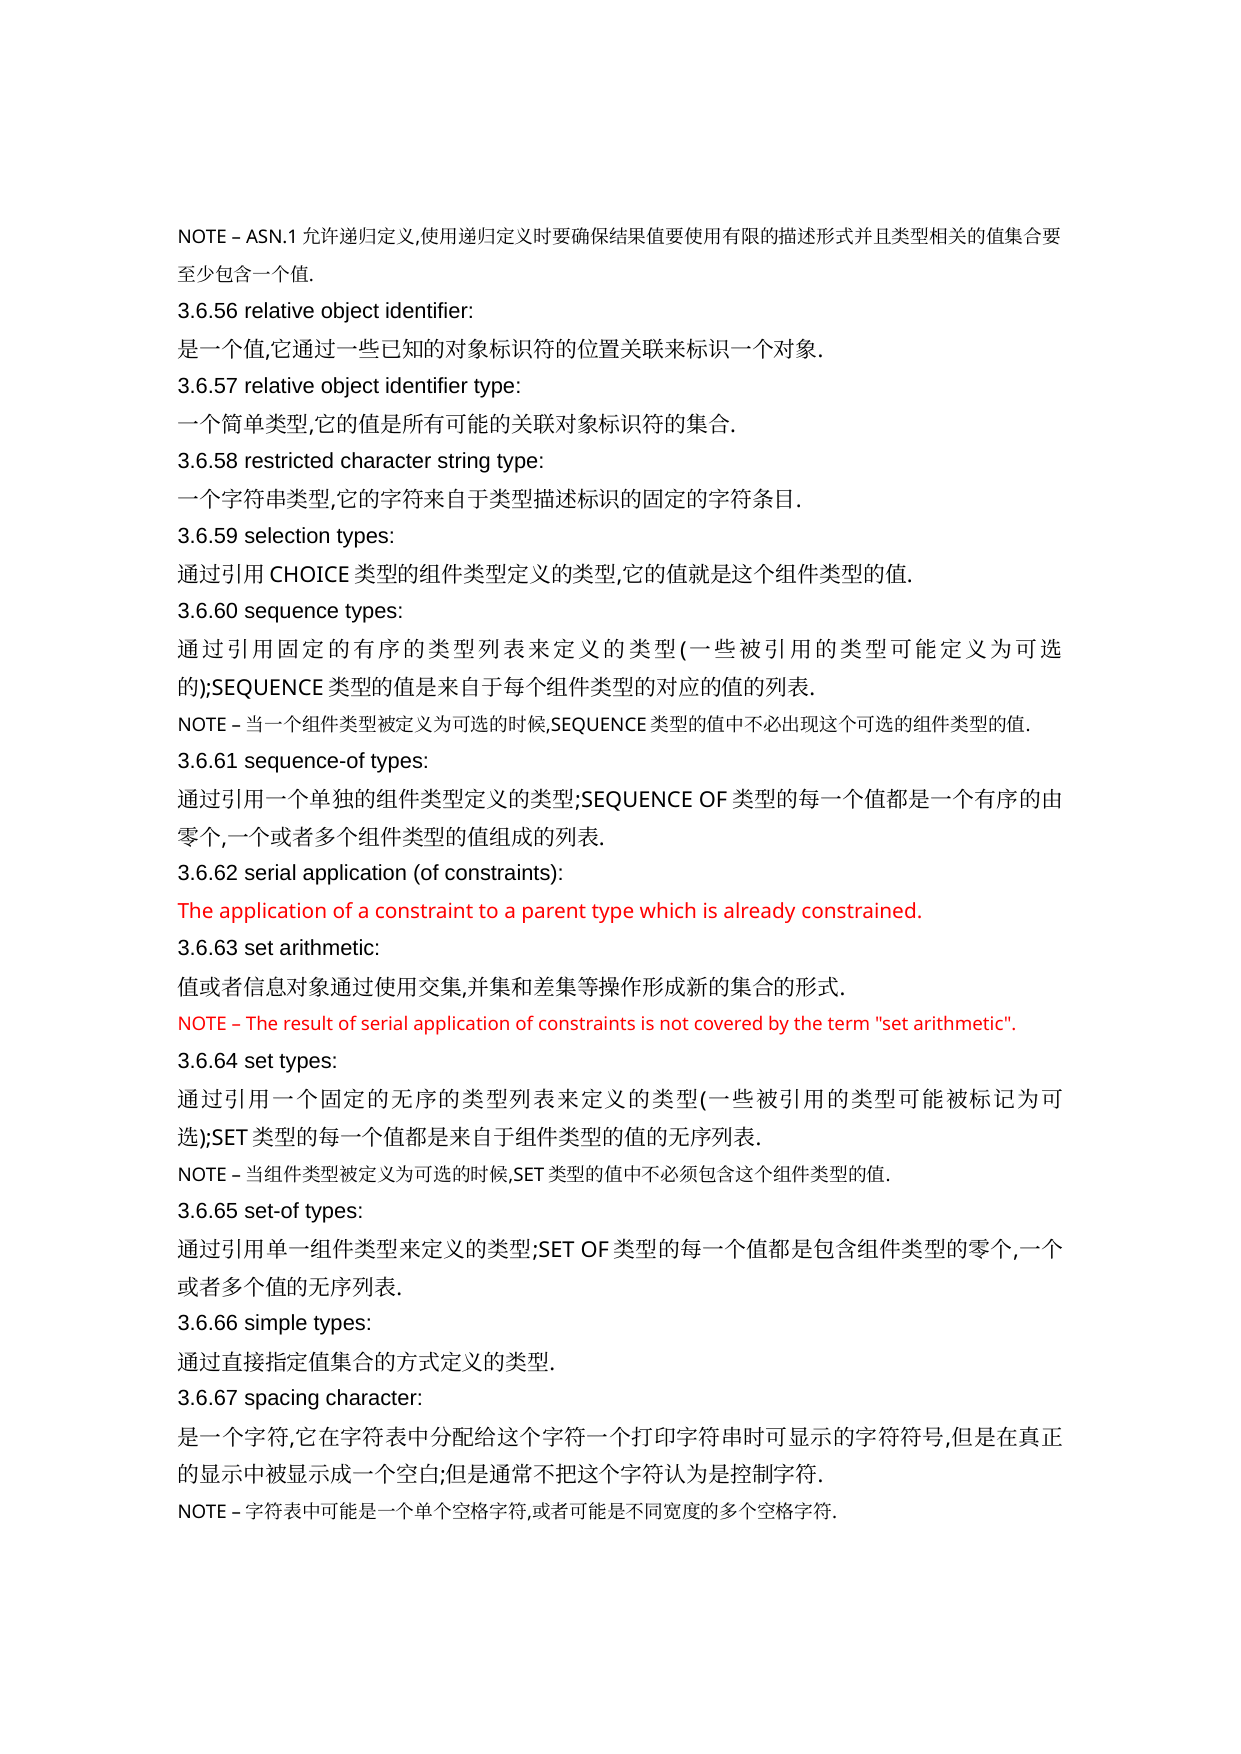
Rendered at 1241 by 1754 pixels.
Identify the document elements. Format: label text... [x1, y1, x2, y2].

text 通过直接指定值集合的方式定义的类型. [177, 1342, 1063, 1379]
text The application of a constraint to a parent type which is already constrained. [177, 892, 1063, 929]
subtitle 3.6.59 selection types: [177, 517, 1063, 554]
text 一个字符串类型,它的字符来自于类型描述标识的固定的字符条目. [177, 479, 1063, 517]
text 通过引用CHOICE类型的组件类型定义的类型,它的值就是这个组件类型的值. [177, 554, 1063, 592]
text NOTE – 当组件类型被定义为可选的时候,SET类型的值中不必须包含这个组件类型的值. [177, 1154, 1063, 1192]
subtitle 3.6.63 set arithmetic: [177, 929, 1063, 967]
subtitle 3.6.58 restricted character string type: [177, 442, 1063, 479]
subtitle 3.6.56 relative object identifier: [177, 292, 1063, 329]
text 通过引用一个固定的无序的类型列表来定义的类型(一些被引用的类型可能被标记为可选);SET类型的每一个值都是来自于组件类型的值的无序列表. [177, 1079, 1063, 1154]
text NOTE – ASN.1允许递归定义,使用递归定义时要确保结果值要使用有限的描述形式并且类型相关的值集合要至少包含一个值. [177, 217, 1063, 292]
subtitle 3.6.62 serial application (of constraints): [177, 854, 1063, 892]
subtitle 3.6.64 set types: [177, 1042, 1063, 1079]
subtitle 3.6.60 sequence types: [177, 592, 1063, 629]
text 是一个字符,它在字符表中分配给这个字符一个打印字符串时可显示的字符符号,但是在真正的显示中被显示成一个空白;但是通常不把这个字符认为是控制字符. [177, 1417, 1063, 1492]
text 通过引用一个单独的组件类型定义的类型;SEQUENCE OF类型的每一个值都是一个有序的由零个,一个或者多个组件类型的值组成的列表. [177, 779, 1063, 854]
text 通过引用单一组件类型来定义的类型;SET OF类型的每一个值都是包含组件类型的零个,一个或者多个值的无序列表. [177, 1229, 1063, 1304]
subtitle 3.6.65 set-of types: [177, 1192, 1063, 1229]
subtitle 3.6.61 sequence-of types: [177, 742, 1063, 779]
text NOTE – 字符表中可能是一个单个空格字符,或者可能是不同宽度的多个空格字符. [177, 1492, 1063, 1529]
text NOTE – 当一个组件类型被定义为可选的时候,SEQUENCE类型的值中不必出现这个可选的组件类型的值. [177, 704, 1063, 742]
subtitle 3.6.57 relative object identifier type: [177, 367, 1063, 404]
text 值或者信息对象通过使用交集,并集和差集等操作形成新的集合的形式. [177, 967, 1063, 1004]
text 是一个值,它通过一些已知的对象标识符的位置关联来标识一个对象. [177, 329, 1063, 367]
text 一个简单类型,它的值是所有可能的关联对象标识符的集合. [177, 404, 1063, 442]
subtitle 3.6.67 spacing character: [177, 1379, 1063, 1417]
text 通过引用固定的有序的类型列表来定义的类型(一些被引用的类型可能定义为可选的);SEQUENCE类型的值是来自于每个组件类型的对应的值的列表. [177, 629, 1063, 704]
text NOTE – The result of serial application of constraints is not covered by the term "set arithmetic". [177, 1004, 1063, 1042]
subtitle 3.6.66 simple types: [177, 1304, 1063, 1342]
